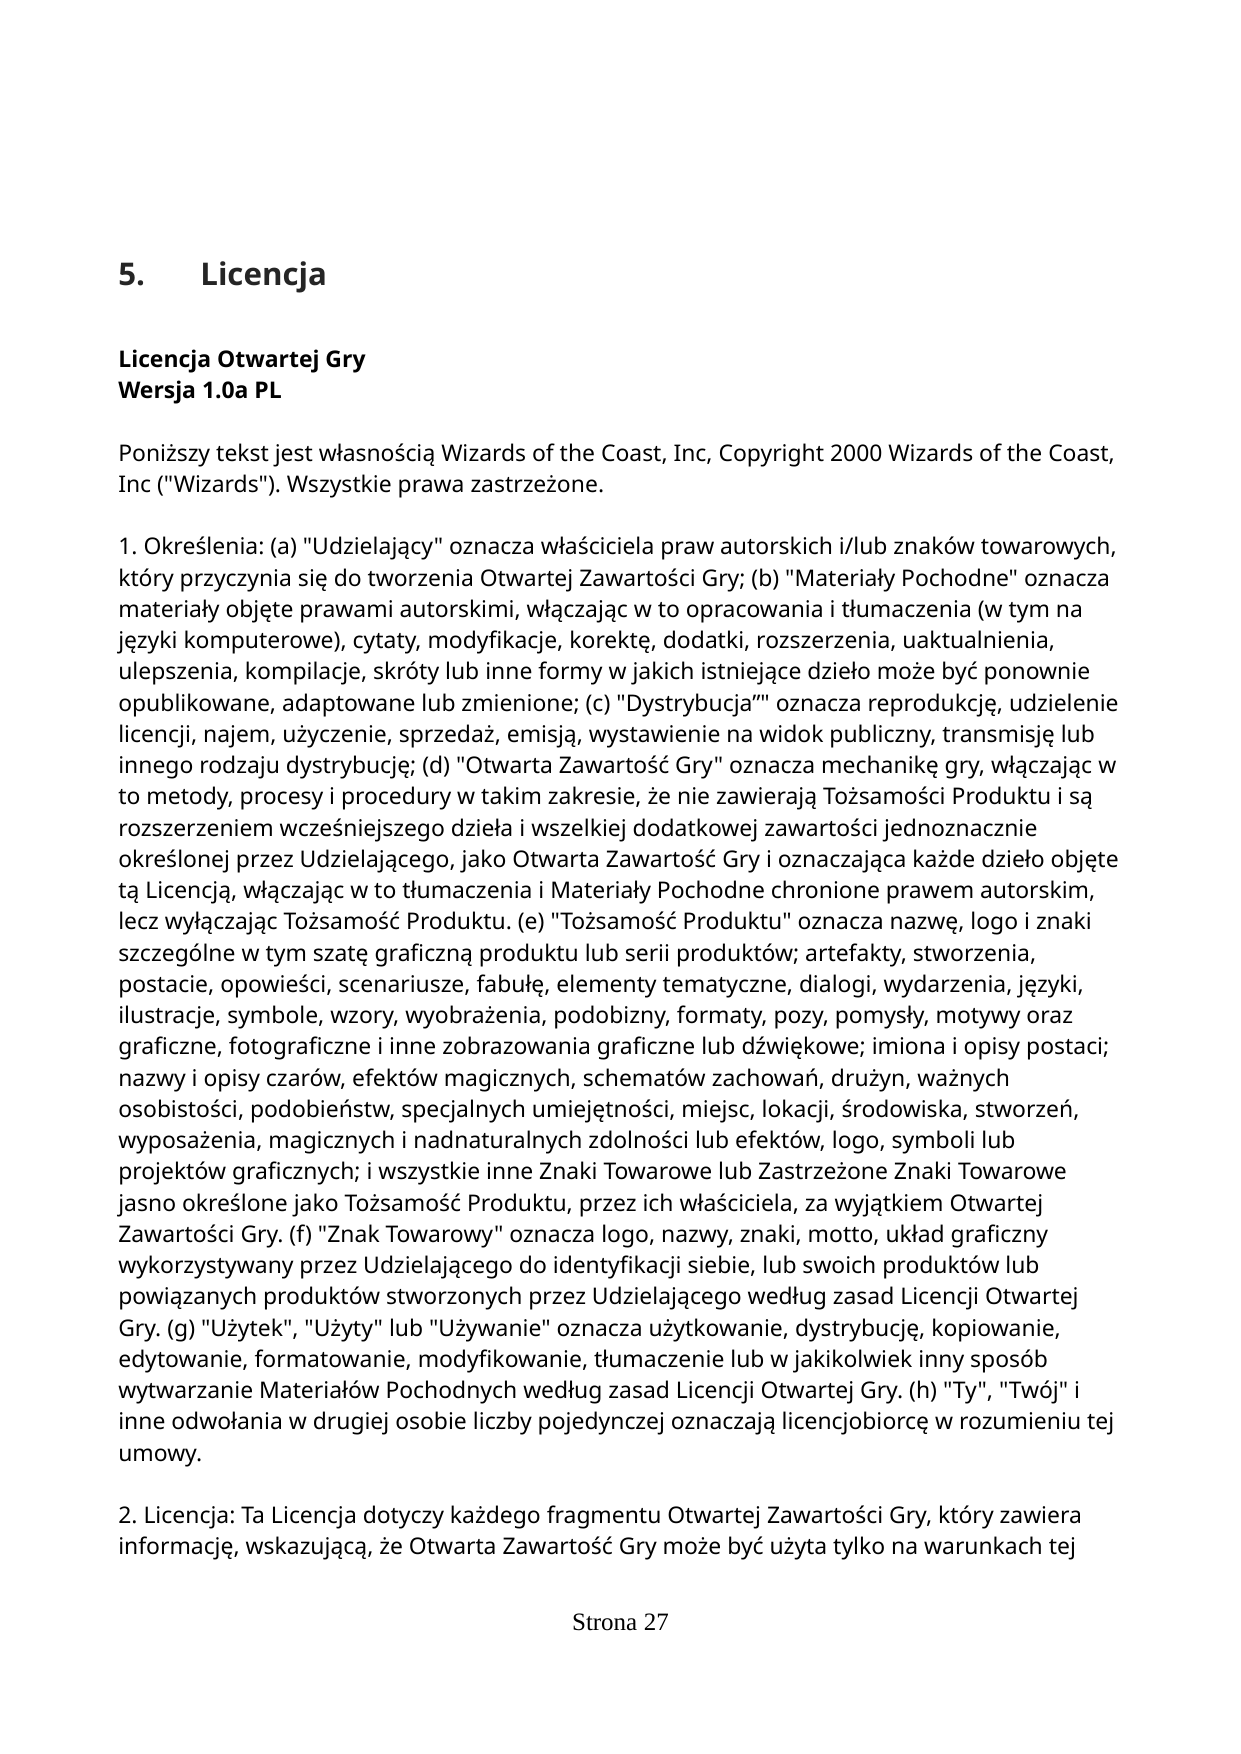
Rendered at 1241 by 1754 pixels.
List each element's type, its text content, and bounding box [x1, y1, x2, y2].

list 5. Licencja [118, 252, 1122, 295]
text Wersja 1.0a PL [118, 374, 1122, 405]
text Licencja Otwartej Gry [118, 343, 1122, 374]
text Poniższy tekst jest własnością Wizards of the Coast, Inc, Copyright 2000 Wizards of the Coast, Inc ("Wizards"). Wszystkie prawa zastrzeżone. [118, 437, 1122, 499]
text 1. Określenia: (a) "Udzielający" oznacza właściciela praw autorskich i/lub znaków towarowych, który przyczynia się do tworzenia Otwartej Zawartości Gry; (b) "Materiały Pochodne" oznacza materiały objęte prawami autorskimi, włączając w to opracowania i tłumaczenia (w tym na języki komputerowe), cytaty, modyfikacje, korektę, dodatki, rozszerzenia, uaktualnienia, ulepszenia, kompilacje, skróty lub inne formy w jakich istniejące dzieło może być ponownie opublikowane, adaptowane lub zmienione; (c) "Dystrybucja”" oznacza reprodukcję, udzielenie licencji, najem, użyczenie, sprzedaż, emisją, wystawienie na widok publiczny, transmisję lub innego rodzaju dystrybucję; (d) "Otwarta Zawartość Gry" oznacza mechanikę gry, włączając w to metody, procesy i procedury w takim zakresie, że nie zawierają Tożsamości Produktu i są rozszerzeniem wcześniejszego dzieła i wszelkiej dodatkowej zawartości jednoznacznie określonej przez Udzielającego, jako Otwarta Zawartość Gry i oznaczająca każde dzieło objęte tą Licencją, włączając w to tłumaczenia i Materiały Pochodne chronione prawem autorskim, lecz wyłączając Tożsamość Produktu. (e) "Tożsamość Produktu" oznacza nazwę, logo i znaki szczególne w tym szatę graficzną produktu lub serii produktów; artefakty, stworzenia, postacie, opowieści, scenariusze, fabułę, elementy tematyczne, dialogi, wydarzenia, języki, ilustracje, symbole, wzory, wyobrażenia, podobizny, formaty, pozy, pomysły, motywy oraz graficzne, fotograficzne i inne zobrazowania graficzne lub dźwiękowe; imiona i opisy postaci; nazwy i opisy czarów, efektów magicznych, schematów zachowań, drużyn, ważnych osobistości, podobieństw, specjalnych umiejętności, miejsc, lokacji, środowiska, stworzeń, wyposażenia, magicznych i nadnaturalnych zdolności lub efektów, logo, symboli lub projektów graficznych; i wszystkie inne Znaki Towarowe lub Zastrzeżone Znaki Towarowe jasno określone jako Tożsamość Produktu, przez ich właściciela, za wyjątkiem Otwartej Zawartości Gry. (f) "Znak Towarowy" oznacza logo, nazwy, znaki, motto, układ graficzny wykorzystywany przez Udzielającego do identyfikacji siebie, lub swoich produktów lub powiązanych produktów stworzonych przez Udzielającego według zasad Licencji Otwartej Gry. (g) "Użytek", "Użyty" lub "Używanie" oznacza użytkowanie, dystrybucję, kopiowanie, edytowanie, formatowanie, modyfikowanie, tłumaczenie lub w jakikolwiek inny sposób wytwarzanie Materiałów Pochodnych według zasad Licencji Otwartej Gry. (h) "Ty", "Twój" i inne odwołania w drugiej osobie liczby pojedynczej oznaczają licencjobiorcę w rozumieniu tej umowy. [118, 530, 1122, 1468]
text 2. Licencja: Ta Licencja dotyczy każdego fragmentu Otwartej Zawartości Gry, który zawiera informację, wskazującą, że Otwarta Zawartość Gry może być użyta tylko na warunkach tej [118, 1499, 1122, 1562]
